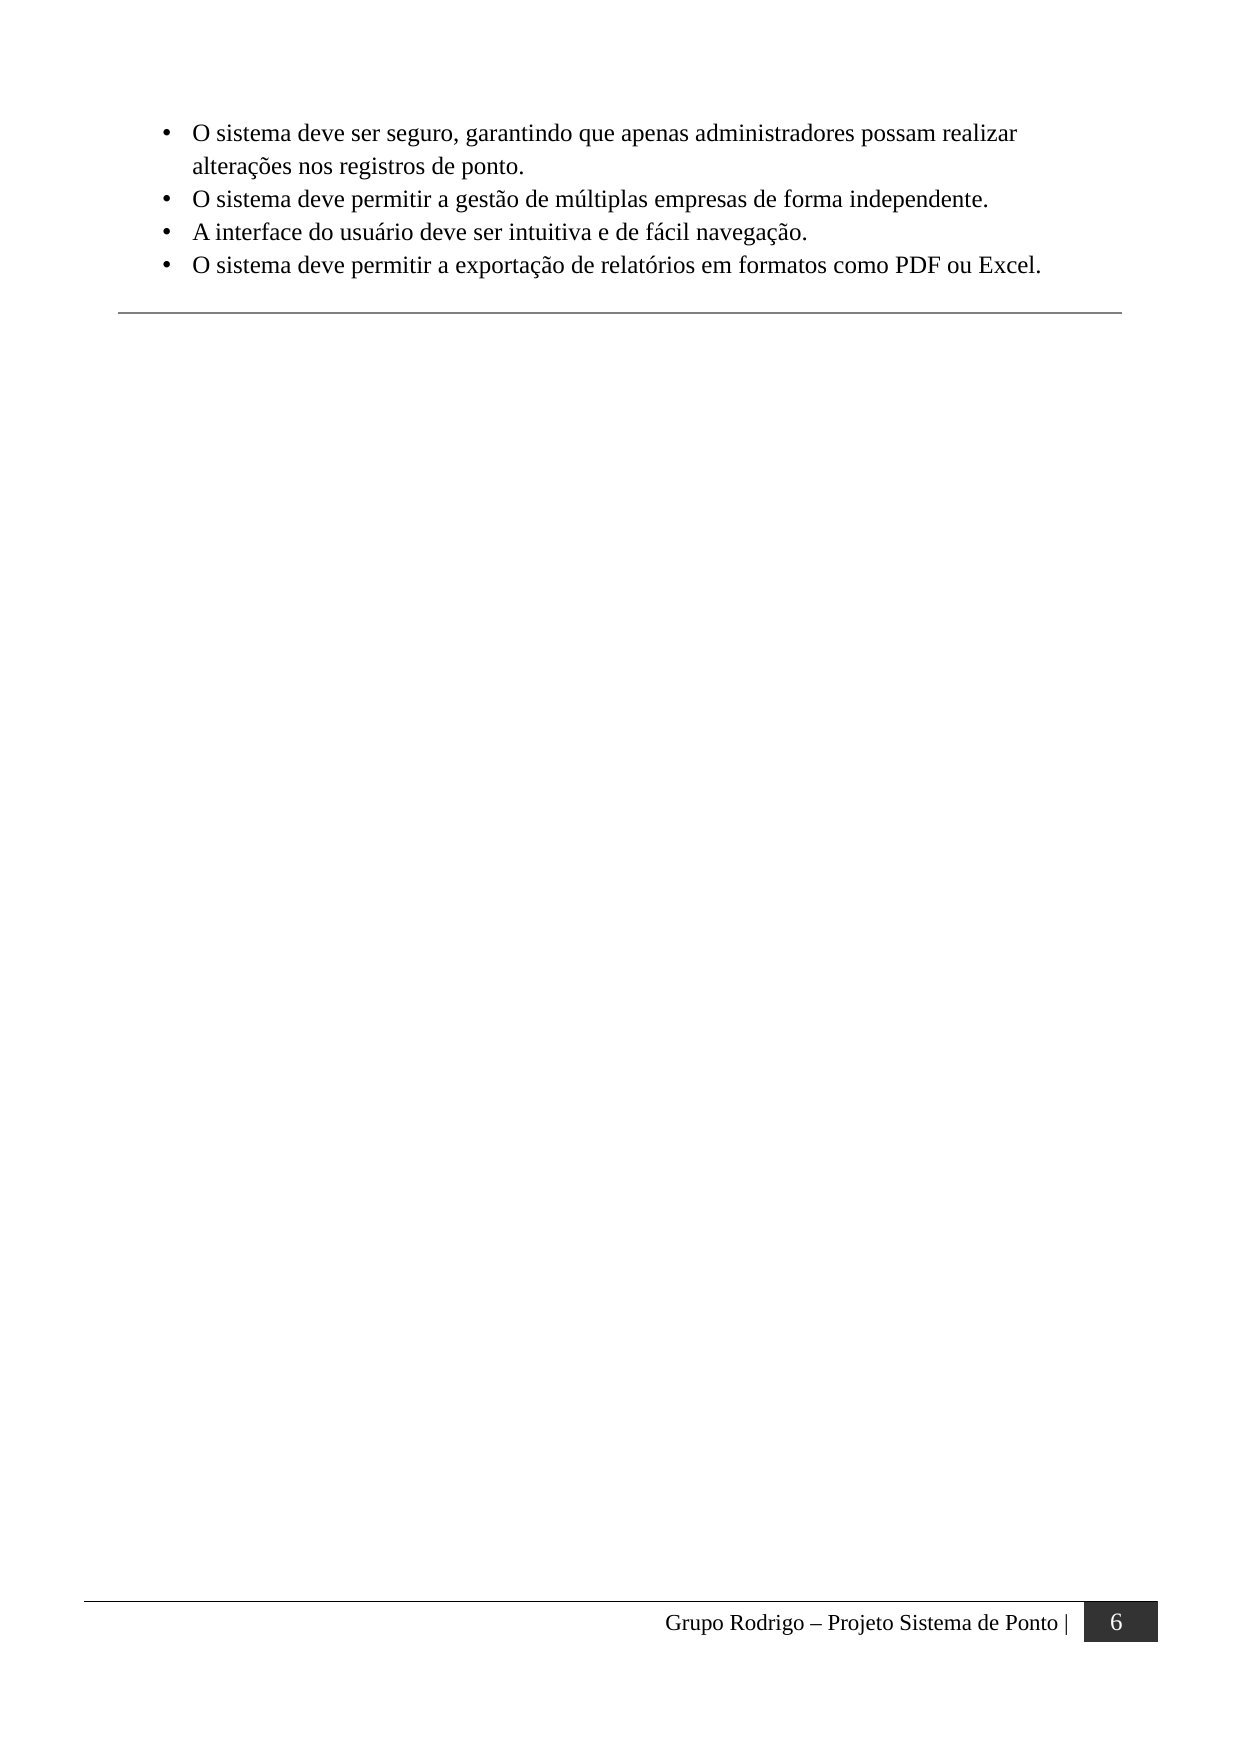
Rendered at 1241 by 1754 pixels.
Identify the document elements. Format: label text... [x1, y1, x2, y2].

list A interface do usuário deve ser intuitiva e de fácil navegação. [162, 217, 1122, 246]
list O sistema deve permitir a gestão de múltiplas empresas de forma independente. [162, 184, 1122, 213]
list O sistema deve permitir a exportação de relatórios em formatos como PDF ou Excel. [162, 250, 1122, 279]
list O sistema deve ser seguro, garantindo que apenas administradores possam realizar alterações nos registros de ponto. [162, 118, 1122, 180]
